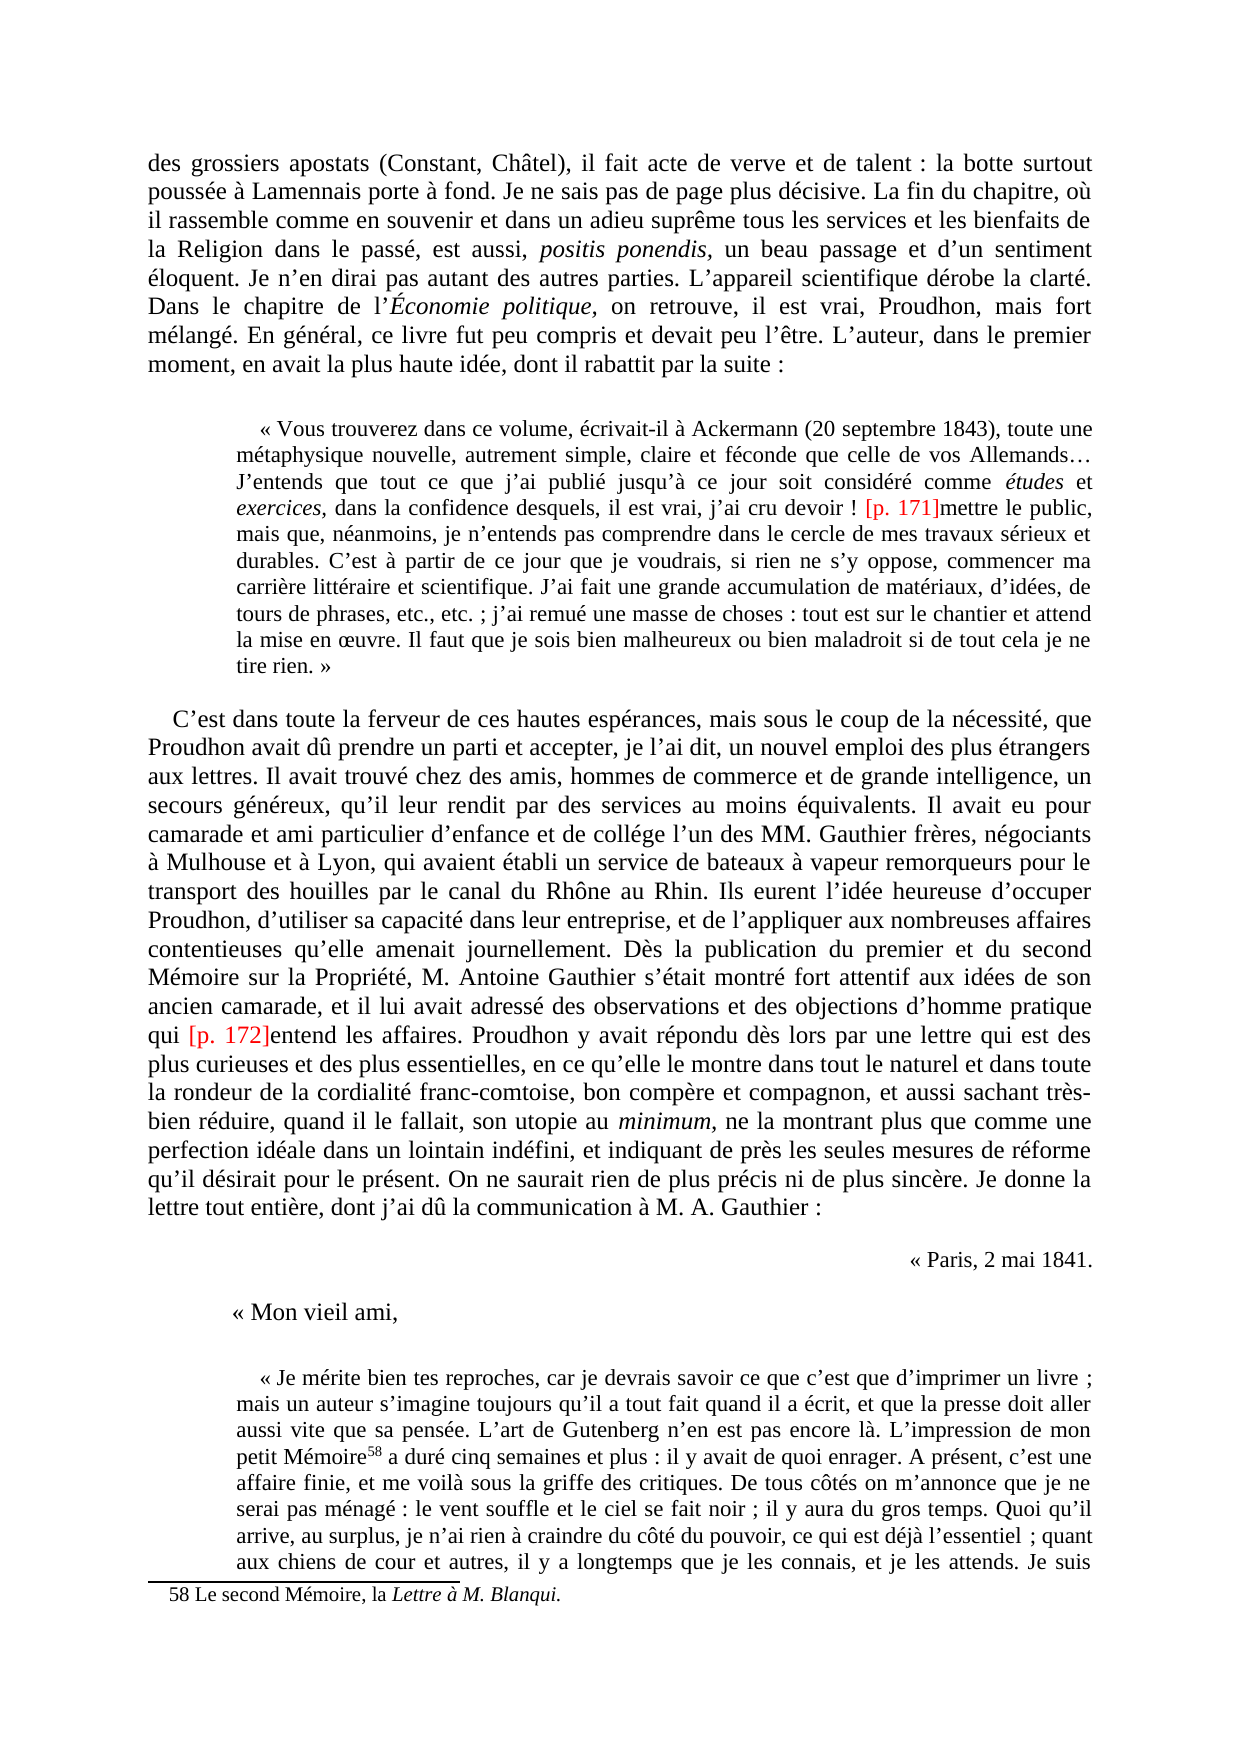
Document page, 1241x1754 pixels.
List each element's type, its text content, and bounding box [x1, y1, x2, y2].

text C’est dans toute la ferveur de ces hautes espérances, mais sous le coup de la nécessité, que Proudhon avait dû prendre un parti et accepter, je l’ai dit, un nouvel emploi des plus étrangers aux lettres. Il avait trouvé chez des amis, hommes de commerce et de grande intelligence, un secours généreux, qu’il leur rendit par des services au moins équivalents. Il avait eu pour camarade et ami particulier d’enfance et de collége l’un des MM. Gauthier frères, négociants à Mulhouse et à Lyon, qui avaient établi un service de bateaux à vapeur remorqueurs pour le transport des houilles par le canal du Rhône au Rhin. Ils eurent l’idée heureuse d’occuper Proudhon, d’utiliser sa capacité dans leur entreprise, et de l’appliquer aux nombreuses affaires contentieuses qu’elle amenait journellement. Dès la publication du premier et du second Mémoire sur la Propriété, M. Antoine Gauthier s’était montré fort attentif aux idées de son ancien camarade, et il lui avait adressé des observations et des objections d’homme pratique qui [p. 172]entend les affaires. Proudhon y avait répondu dès lors par une lettre qui est des plus curieuses et des plus essentielles, en ce qu’elle le montre dans tout le naturel et dans toute la rondeur de la cordialité franc-comtoise, bon compère et compagnon, et aussi sachant très-bien réduire, quand il le fallait, son utopie au minimum, ne la montrant plus que comme une perfection idéale dans un lointain indéfini, et indiquant de près les seules mesures de réforme qu’il désirait pour le présent. On ne saurait rien de plus précis ni de plus sincère. Je donne la lettre tout entière, dont j’ai dû la communication à M. A. Gauthier : [148, 704, 1093, 1221]
text « Paris, 2 mai 1841. [148, 1246, 1093, 1272]
text « Je mérite bien tes reproches, car je devrais savoir ce que c’est que d’imprimer un livre ; mais un auteur s’imagine toujours qu’il a tout fait quand il a écrit, et que la presse doit aller aussi vite que sa pensée. L’art de Gutenberg n’en est pas encore là. L’impression de mon petit Mémoire a duré cinq semaines et plus : il y avait de quoi enrager. A présent, c’est une affaire finie, et me voilà sous la griffe des critiques. De tous côtés on m’annonce que je ne serai pas ménagé : le vent souffle et le ciel se fait noir ; il y aura du gros temps. Quoi qu’il arrive, au surplus, je n’ai rien à craindre du côté du pouvoir, ce qui est déjà l’essentiel ; quant aux chiens de cour et autres, il y a longtemps que je les connais, et je les attends. Je suis [236, 1364, 1093, 1574]
text « Mon vieil ami, [207, 1297, 1093, 1326]
text « Vous trouverez dans ce volume, écrivait-il à Ackermann (20 septembre 1843), toute une métaphysique nouvelle, autrement simple, claire et féconde que celle de vos Allemands… J’entends que tout ce que j’ai publié jusqu’à ce jour soit considéré comme études et exercices, dans la confidence desquels, il est vrai, j’ai cru devoir ! [p. 171]mettre le public, mais que, néanmoins, je n’entends pas comprendre dans le cercle de mes travaux sérieux et durables. C’est à partir de ce jour que je voudrais, si rien ne s’y oppose, commencer ma carrière littéraire et scientifique. J’ai fait une grande accumulation de matériaux, d’idées, de tours de phrases, etc., etc. ; j’ai remué une masse de choses : tout est sur le chantier et attend la mise en œuvre. Il faut que je sois bien malheureux ou bien maladroit si de tout cela je ne tire rien. » [236, 415, 1093, 679]
text Le second Mémoire, la Lettre à M. Blanqui. [148, 1582, 1093, 1606]
text des grossiers apostats (Constant, Châtel), il fait acte de verve et de talent : la botte surtout poussée à Lamennais porte à fond. Je ne sais pas de page plus décisive. La fin du chapitre, où il rassemble comme en souvenir et dans un adieu suprême tous les services et les bienfaits de la Religion dans le passé, est aussi, positis ponendis, un beau passage et d’un sentiment éloquent. Je n’en dirai pas autant des autres parties. L’appareil scientifique dérobe la clarté. Dans le chapitre de l’Économie politique, on retrouve, il est vrai, Proudhon, mais fort mélangé. En général, ce livre fut peu compris et devait peu l’être. L’auteur, dans le premier moment, en avait la plus haute idée, dont il rabattit par la suite : [148, 148, 1093, 378]
